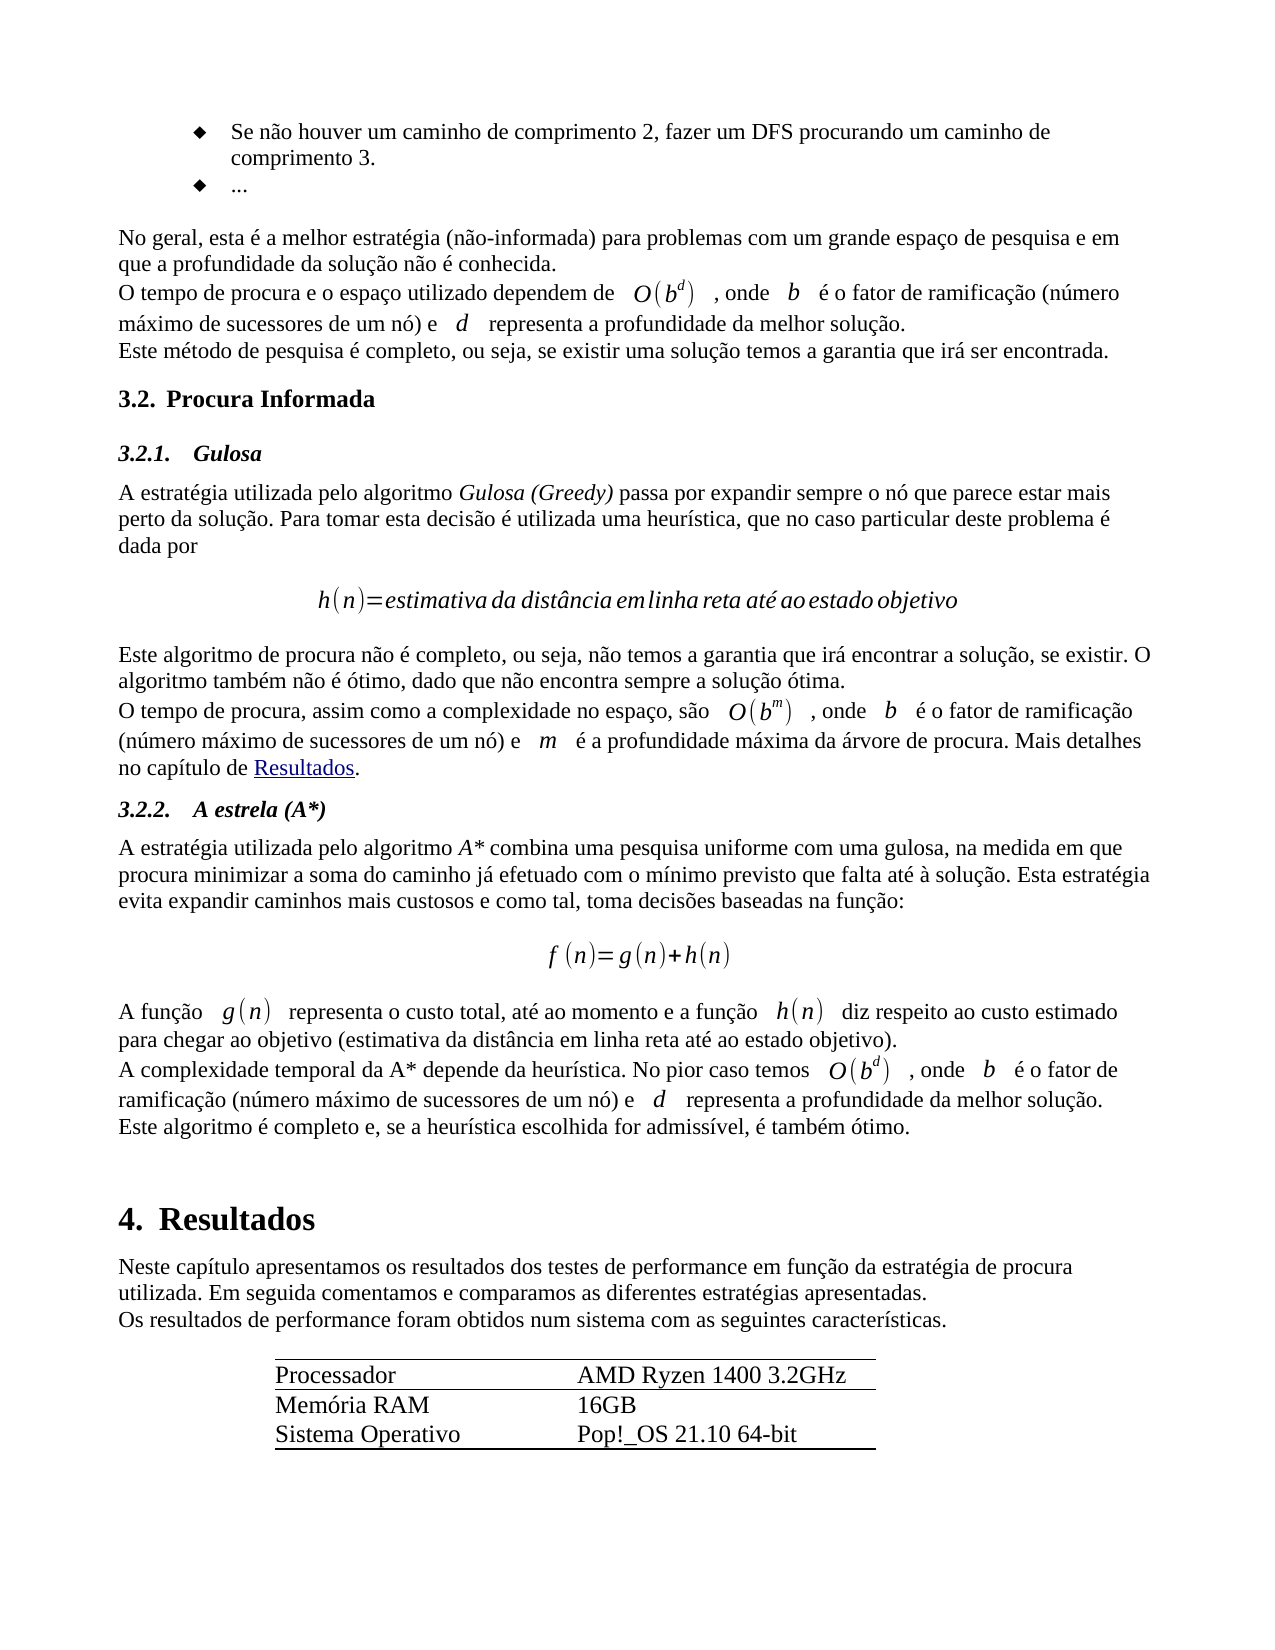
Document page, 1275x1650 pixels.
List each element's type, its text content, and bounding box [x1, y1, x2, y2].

list Se não houver um caminho de comprimento 2, fazer um DFS procurando um caminho de comprimento 3. [193, 118, 1157, 171]
subtitle A estrela (A*) [118, 795, 1157, 822]
list ... [193, 171, 1157, 197]
text Este algoritmo de procura não é completo, ou seja, não temos a garantia que irá encontrar a solução, se existir. O algoritmo também não é ótimo, dado que não encontra sempre a solução ótima. [118, 641, 1157, 694]
text O tempo de procura e o espaço utilizado dependem de, ondeé o fator de ramificação (número máximo de sucessores de um nó) erepresenta a profundidade da melhor solução. [118, 276, 1157, 337]
table_header Processador [275, 1360, 577, 1389]
text Este método de pesquisa é completo, ou seja, se existir uma solução temos a garantia que irá ser encontrada. [118, 337, 1157, 363]
text Neste capítulo apresentamos os resultados dos testes de performance em função da estratégia de procura utilizada. Em seguida comentamos e comparamos as diferentes estratégias apresentadas. [118, 1253, 1157, 1306]
text A funçãorepresenta o custo total, até ao momento e a funçãodiz respeito ao custo estimado para chegar ao objetivo (estimativa da distância em linha reta até ao estado objetivo). [118, 996, 1157, 1053]
text A estratégia utilizada pelo algoritmo A* combina uma pesquisa uniforme com uma gulosa, na medida em que procura minimizar a soma do caminho já efetuado com o mínimo previsto que falta até à solução. Esta estratégia evita expandir caminhos mais custosos e como tal, toma decisões baseadas na função: [118, 834, 1157, 913]
table_cell Pop!_OS 21.10 64-bit [577, 1419, 876, 1448]
text Este algoritmo é completo e, se a heurística escolhida for admissível, é também ótimo. [118, 1113, 1157, 1139]
subtitle Gulosa [118, 440, 1157, 467]
text O tempo de procura, assim como a complexidade no espaço, são, ondeé o fator de ramificação (número máximo de sucessores de um nó) eé a profundidade máxima da árvore de procura. Mais detalhes no capítulo de Resultados. [118, 694, 1157, 781]
table_cell 16GB [577, 1390, 876, 1419]
table_cell Memória RAM [275, 1390, 577, 1419]
text A complexidade temporal da A* depende da heurística. No pior caso temos, ondeé o fator de ramificação (número máximo de sucessores de um nó) erepresenta a profundidade da melhor solução. [118, 1053, 1157, 1113]
table_cell Sistema Operativo [275, 1419, 577, 1448]
subtitle Resultados [118, 1199, 1157, 1238]
table_header AMD Ryzen 1400 3.2GHz [577, 1360, 876, 1389]
subtitle Procura Informada [118, 384, 1157, 413]
text Os resultados de performance foram obtidos num sistema com as seguintes características. [118, 1306, 1157, 1332]
text A estratégia utilizada pelo algoritmo Gulosa (Greedy) passa por expandir sempre o nó que parece estar mais perto da solução. Para tomar esta decisão é utilizada uma heurística, que no caso particular deste problema é dada por [118, 479, 1157, 558]
text No geral, esta é a melhor estratégia (não-informada) para problemas com um grande espaço de pesquisa e em que a profundidade da solução não é conhecida. [118, 223, 1157, 276]
